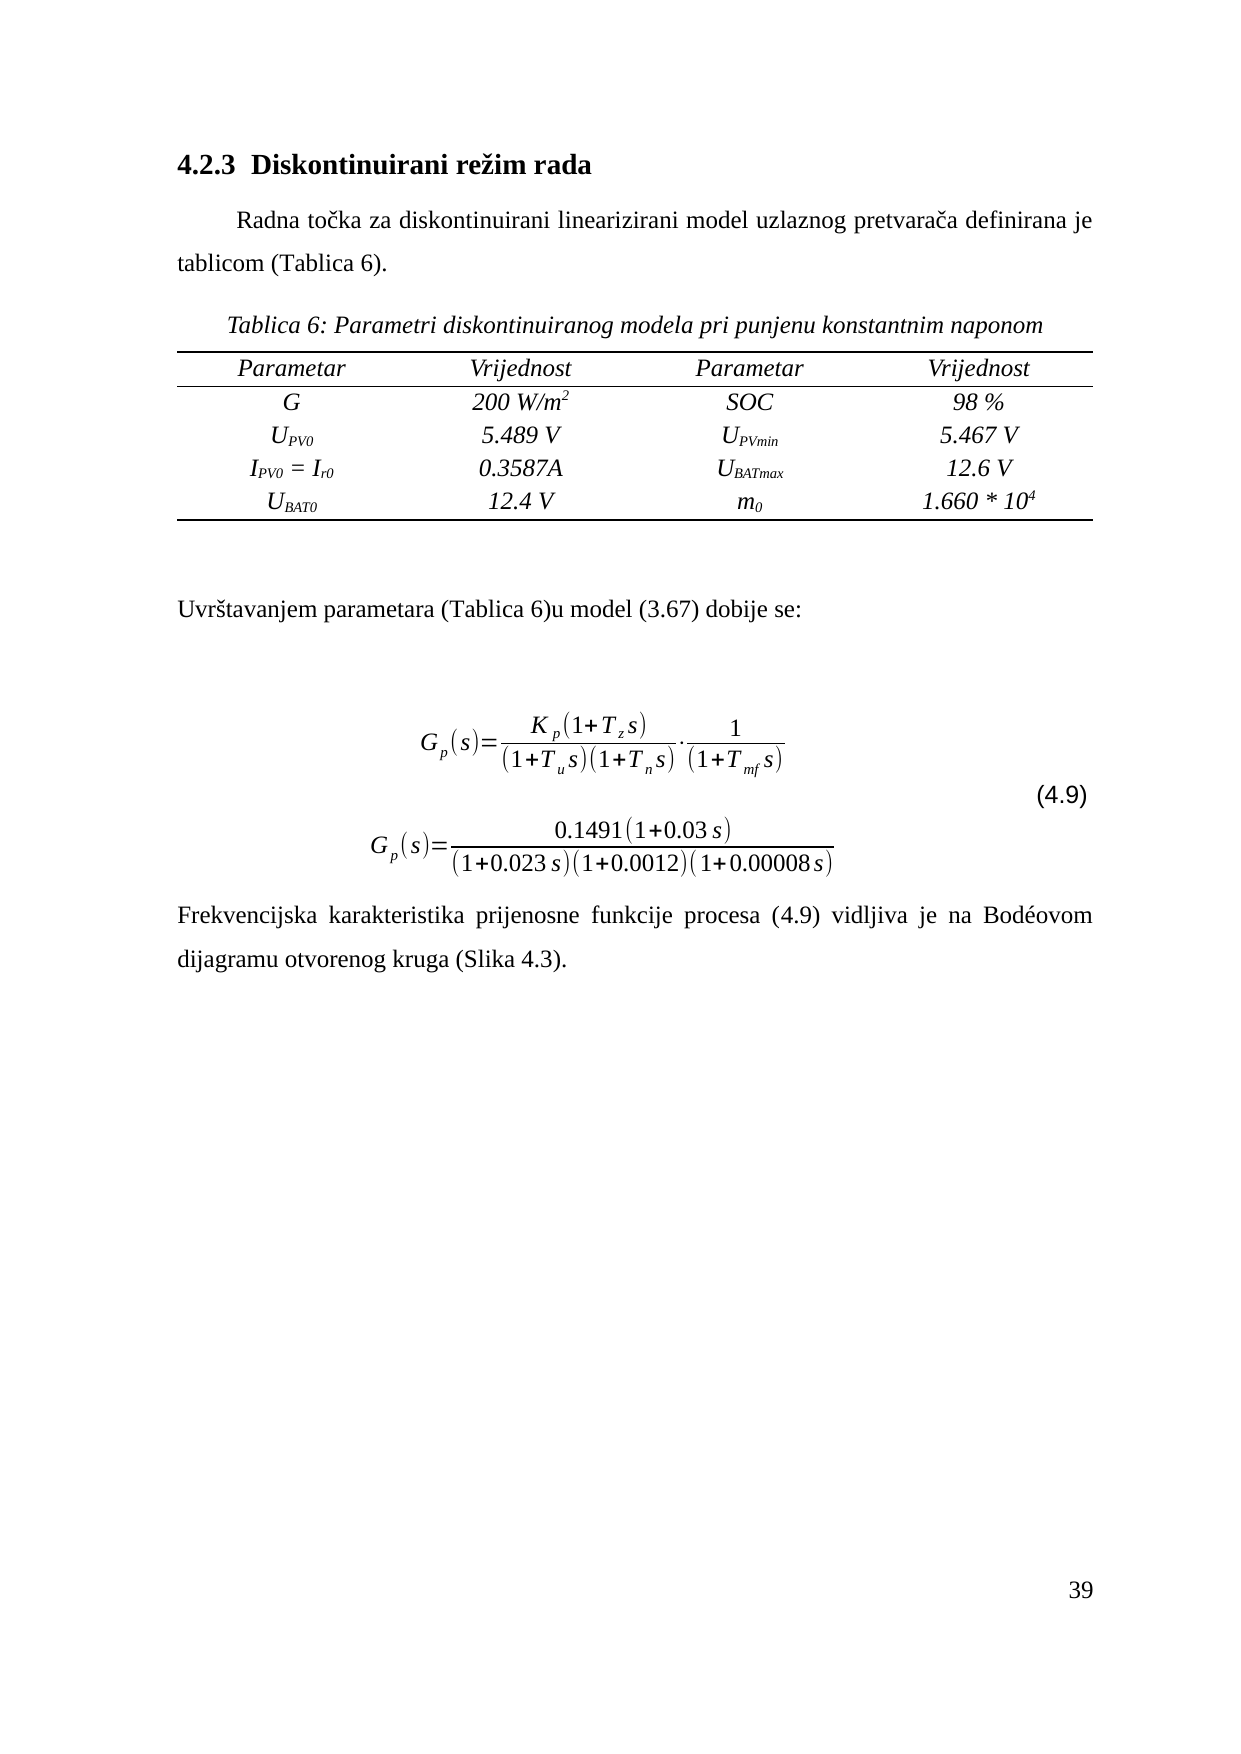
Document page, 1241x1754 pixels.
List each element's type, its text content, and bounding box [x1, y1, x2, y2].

table_cell 5.489 V [406, 420, 635, 453]
table_cell 0.3587A [406, 453, 635, 486]
text Uvrštavanjem parametara (Tablica 6)u model (3.67) dobije se: [177, 594, 1093, 623]
table_cell 12.6 V [864, 453, 1093, 486]
table_cell 98 % [864, 387, 1093, 420]
table_cell m0 [635, 486, 864, 519]
table_header [177, 704, 1028, 889]
text Tablica 6: Parametri diskontinuiranog modela pri punjenu konstantnim naponom [177, 310, 1093, 339]
table_cell UPV0 [177, 420, 406, 453]
table_cell 200 W/m2 [406, 387, 635, 420]
text Frekvencijska karakteristika prijenosne funkcije procesa (4.9) vidljiva je na Bodéovom dijagramu otvorenog kruga (Slika 4.3). [177, 901, 1093, 972]
table_header Vrijednost [864, 353, 1093, 386]
table_cell IPV0 = Ir0 [177, 453, 406, 486]
table_cell UBATmax [635, 453, 864, 486]
table_cell 5.467 V [864, 420, 1093, 453]
text Radna točka za diskontinuirani linearizirani model uzlaznog pretvarača definirana je tablicom (Tablica 6). [177, 205, 1093, 277]
table_cell UBAT0 [177, 486, 406, 519]
table_header Parametar [177, 353, 406, 386]
table_cell UPVmin [635, 420, 864, 453]
table_header (4.9) [1028, 704, 1093, 889]
table_cell 12.4 V [406, 486, 635, 519]
table_header Parametar [635, 353, 864, 386]
table_cell G [177, 387, 406, 420]
table_header Vrijednost [406, 353, 635, 386]
table_cell 1.660 * 104 [864, 486, 1093, 519]
subtitle Diskontinuirani režim rada [177, 147, 1093, 181]
table_cell SOC [635, 387, 864, 420]
